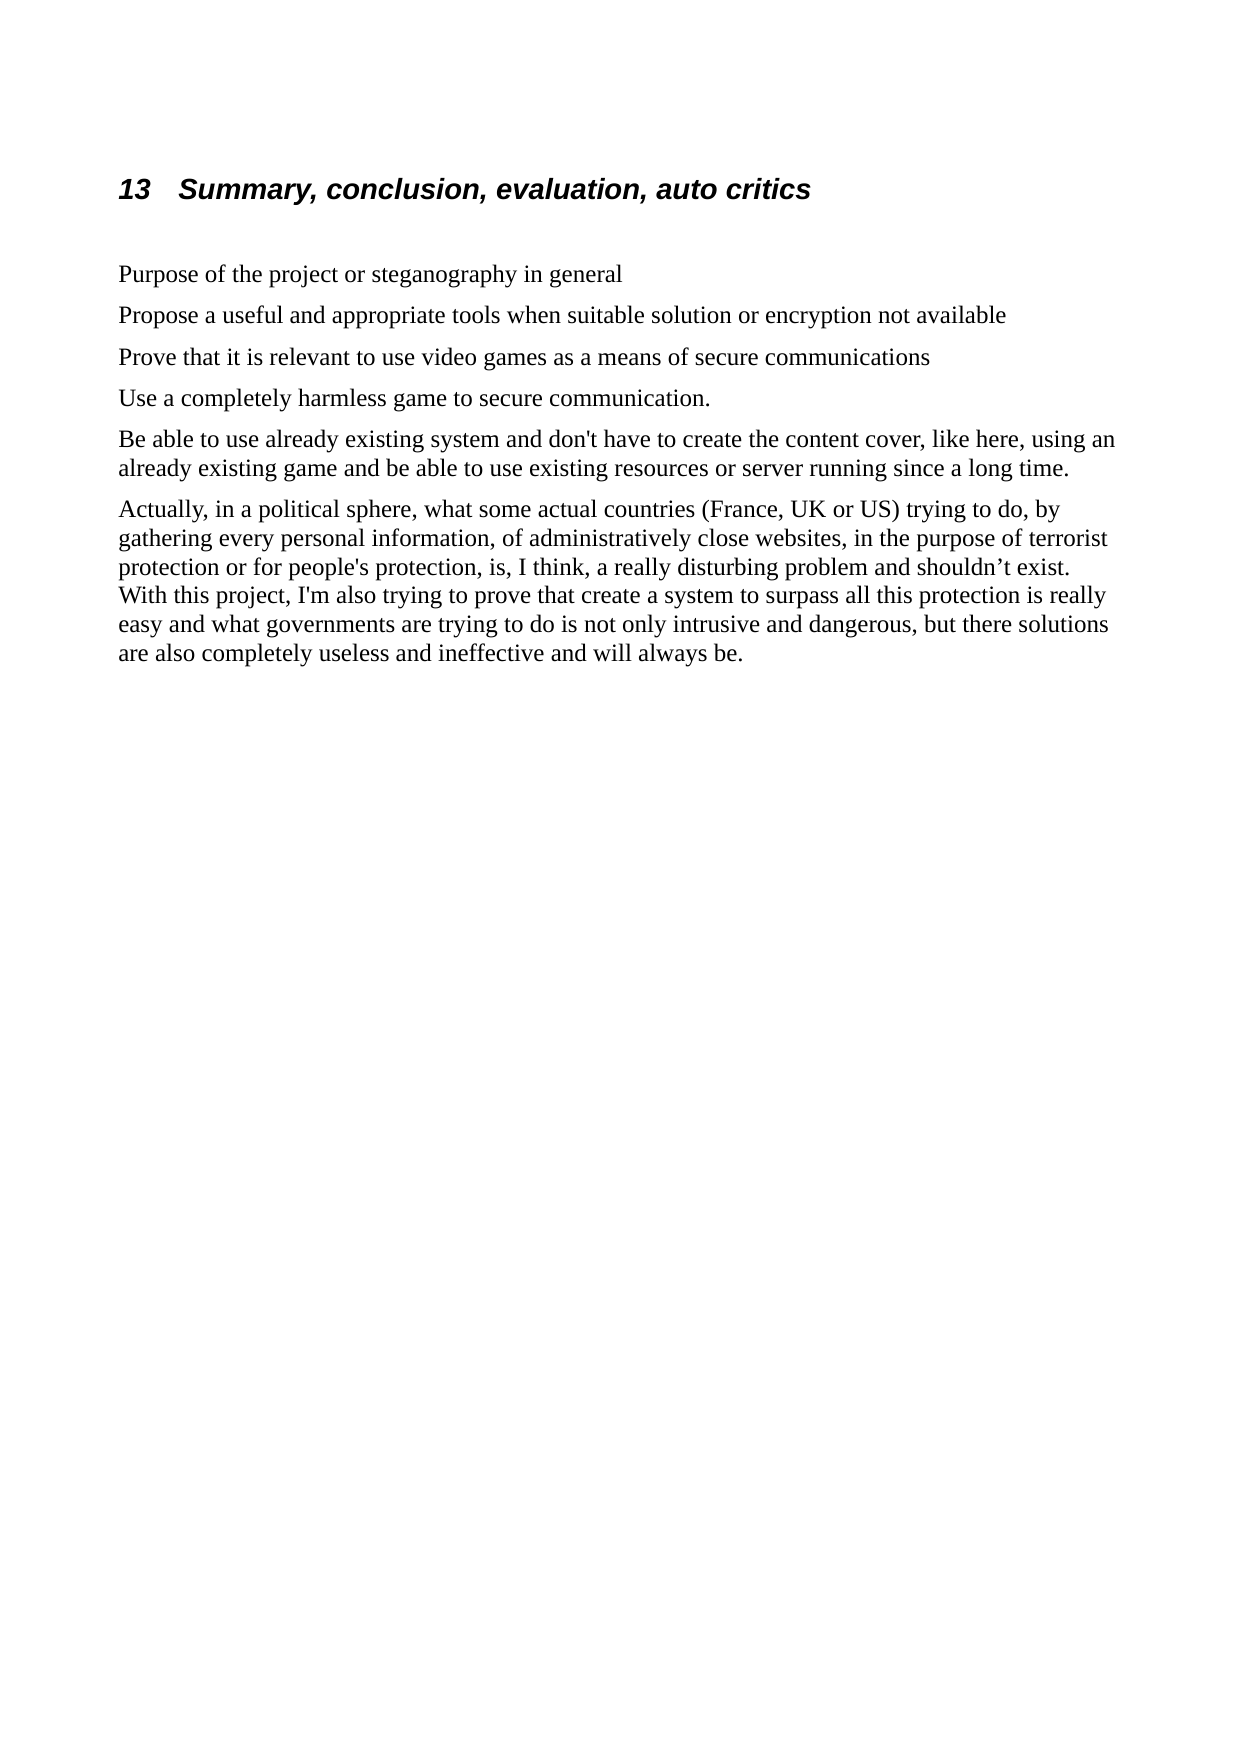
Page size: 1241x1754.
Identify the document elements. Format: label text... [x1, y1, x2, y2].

text Propose a useful and appropriate tools when suitable solution or encryption not available [118, 300, 1122, 329]
subtitle Summary, conclusion, evaluation, auto critics [118, 172, 1122, 205]
text Actually, in a political sphere, what some actual countries (France, UK or US) trying to do, by gathering every personal information, of administratively close websites, in the purpose of terrorist protection or for people's protection, is, I think, a really disturbing problem and shouldn’t exist. With this project, I'm also trying to prove that create a system to surpass all this protection is really easy and what governments are trying to do is not only intrusive and dangerous, but there solutions are also completely useless and ineffective and will always be. [118, 494, 1122, 667]
text Use a completely harmless game to secure communication. [118, 383, 1122, 412]
text Be able to use already existing system and don't have to create the content cover, like here, using an already existing game and be able to use existing resources or server running since a long time. [118, 424, 1122, 482]
text Prove that it is relevant to use video games as a means of secure communications [118, 342, 1122, 370]
text Purpose of the project or steganography in general [118, 259, 1122, 288]
